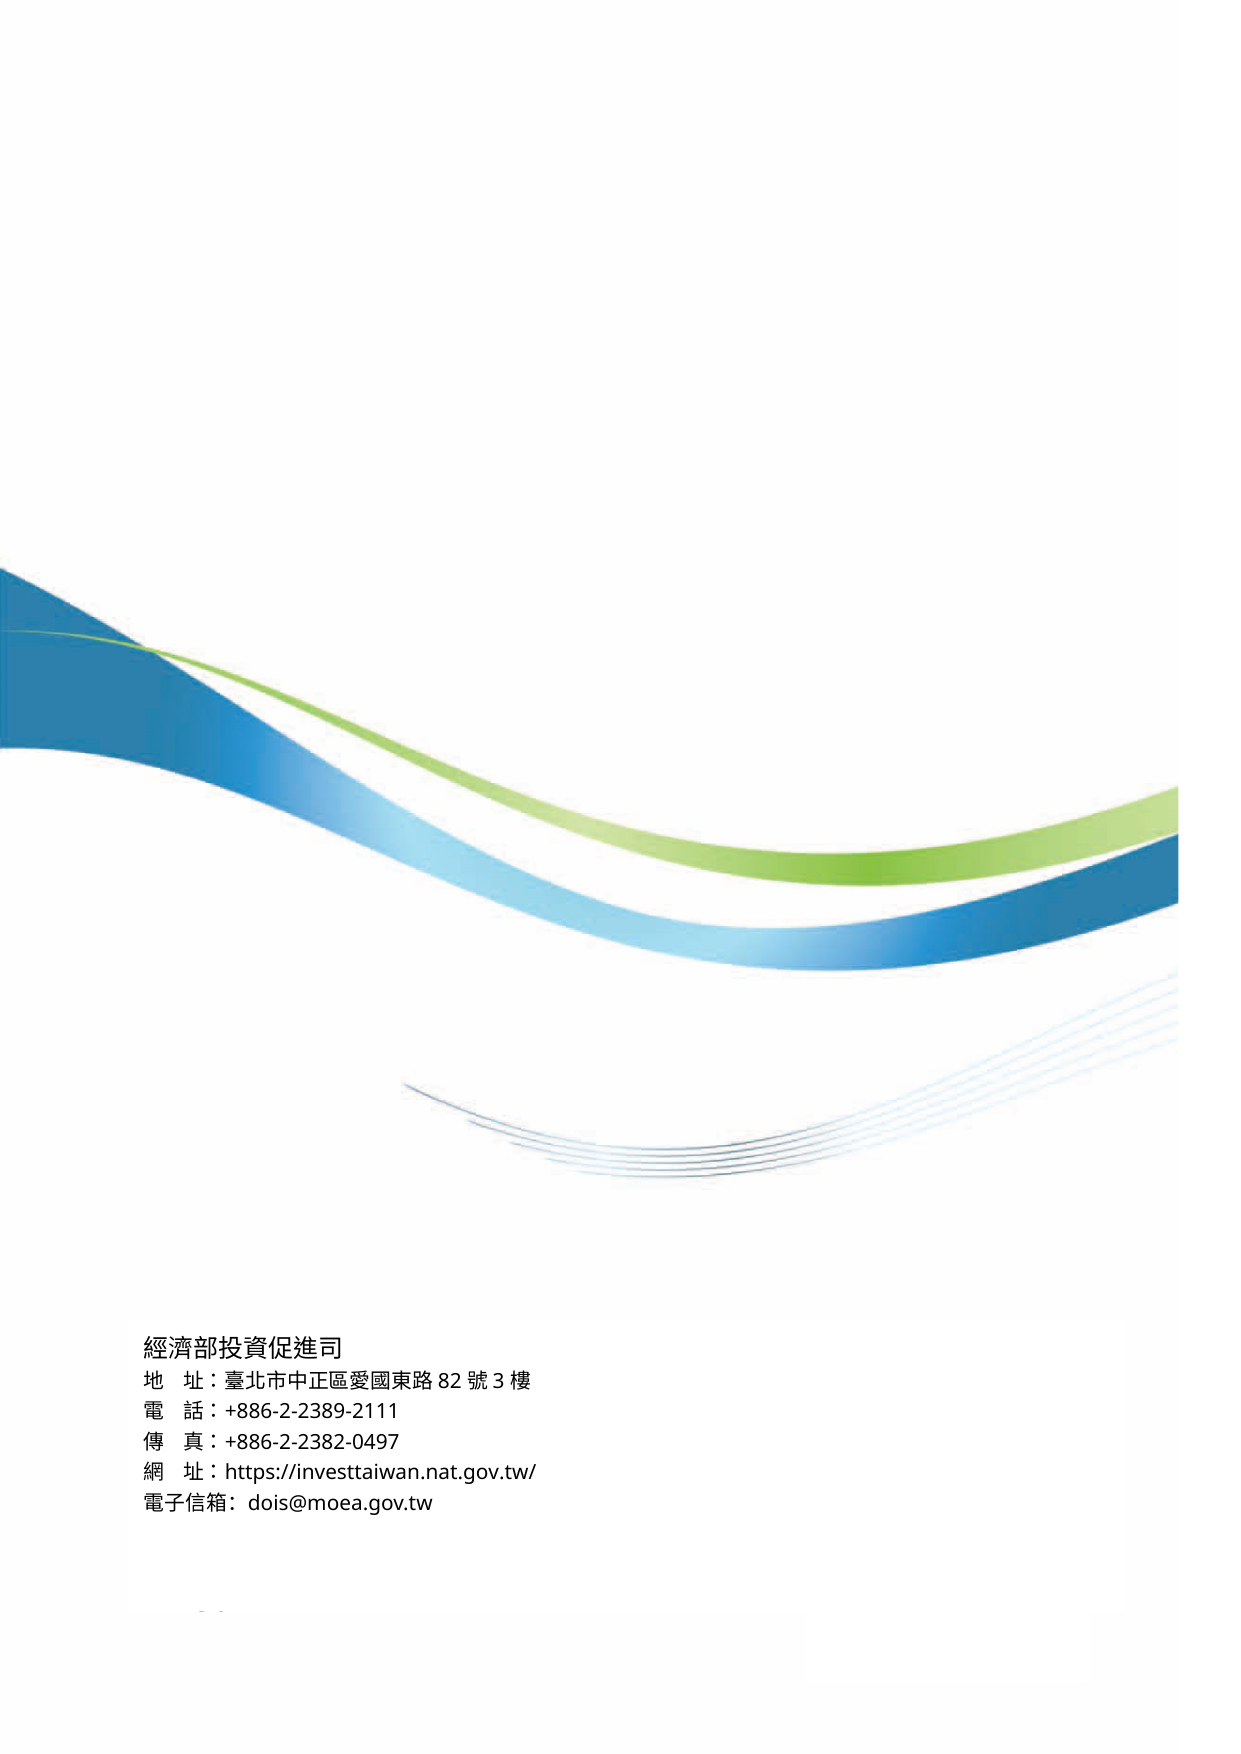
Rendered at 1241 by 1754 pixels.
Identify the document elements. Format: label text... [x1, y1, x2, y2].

text 電子信箱：dois@moea.gov.tw [143, 1486, 1109, 1516]
text 網 址：https://investtaiwan.nat.gov.tw/ [143, 1455, 1109, 1486]
text 電 話：+886-2-2389-2111 [143, 1395, 1109, 1425]
text 傳 真：+886-2-2382-0497 [143, 1425, 1109, 1455]
text 地 址：臺北市中正區愛國東路 82 號 3 樓 [143, 1364, 1109, 1395]
text 經濟部投資促進司 [143, 1328, 1109, 1364]
picture [0, 0, 1179, 1754]
